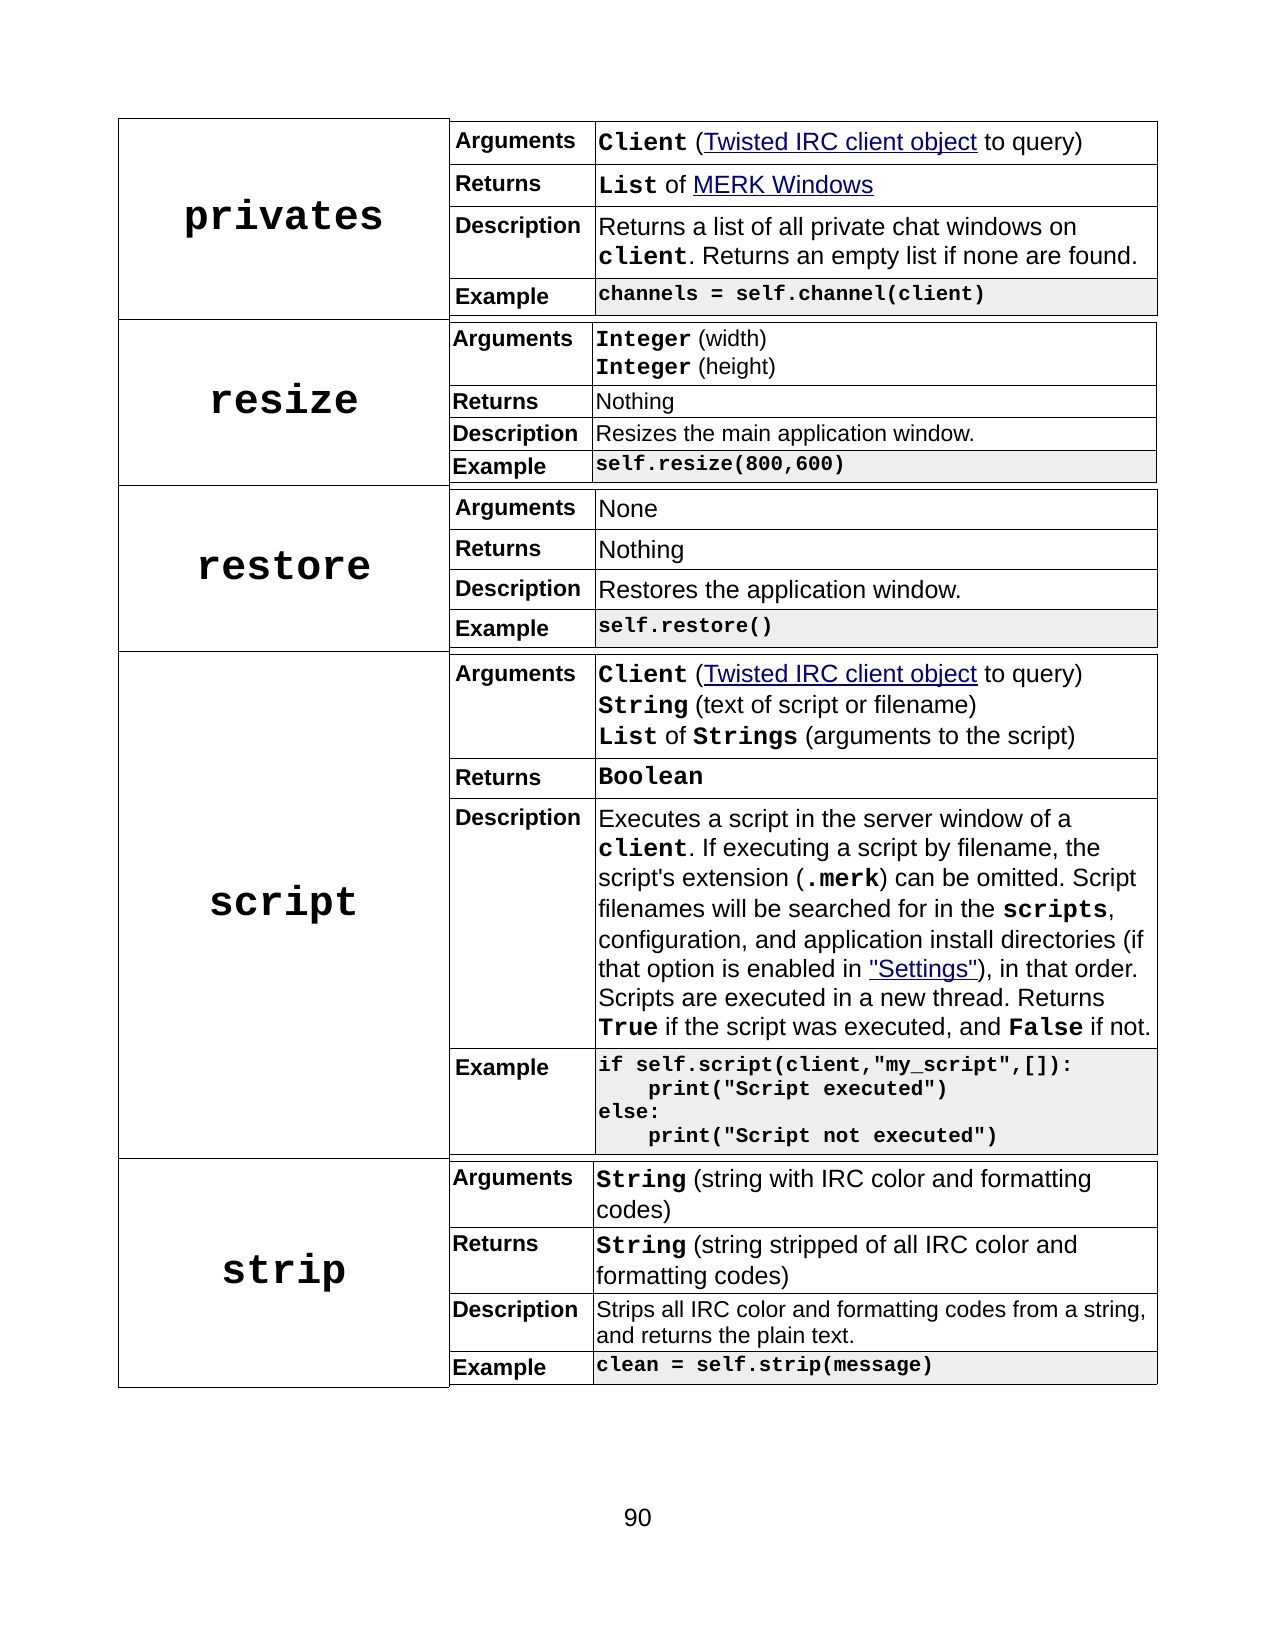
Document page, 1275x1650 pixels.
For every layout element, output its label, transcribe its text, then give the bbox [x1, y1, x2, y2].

table_cell resize [119, 320, 449, 485]
table_cell self.resize(800,600) [593, 451, 1156, 482]
table_cell Example [450, 1049, 595, 1154]
table_cell privates [119, 119, 449, 319]
table_cell clean = self.strip(message) [594, 1352, 1157, 1384]
table_cell if self.script(client,"my_script",[]): print("Script executed") else: print("Script not executed") [596, 1049, 1157, 1154]
table_cell Returns [450, 759, 595, 798]
table_header String (string with IRC color and formatting codes) [594, 1162, 1157, 1227]
table_header Arguments [450, 655, 595, 758]
table_header Client (Twisted IRC client object to query) String (text of script or filename) List of Strings (arguments to the script) [596, 655, 1157, 758]
table_cell Returns [450, 165, 595, 206]
table_cell Strips all IRC color and formatting codes from a string, and returns the plain text. [594, 1294, 1157, 1351]
table_header Arguments [450, 122, 595, 164]
table_cell String (string stripped of all IRC color and formatting codes) [594, 1228, 1157, 1292]
table_header Arguments [450, 323, 592, 384]
table_cell Returns [450, 1228, 593, 1292]
table_cell Boolean [596, 759, 1157, 798]
table_cell Example [450, 610, 595, 647]
table_cell Resizes the main application window. [593, 418, 1156, 449]
table_cell List of MERK Windows [596, 165, 1157, 206]
table_cell Nothing [596, 530, 1157, 569]
table_cell strip [119, 1159, 449, 1387]
table_header None [596, 490, 1157, 529]
table_cell Example [450, 451, 592, 482]
table_cell Restores the application window. [596, 570, 1157, 609]
table_cell [450, 485, 1157, 489]
table_cell Description [450, 418, 592, 449]
table_cell restore [119, 486, 449, 651]
table_cell Description [450, 1294, 593, 1351]
table_cell Example [450, 279, 595, 315]
table_cell script [119, 652, 449, 1158]
table_cell Returns [450, 386, 592, 417]
table_cell Description [450, 570, 595, 609]
table_cell Example [450, 1352, 593, 1384]
table_cell self.restore() [596, 610, 1157, 647]
table_cell Executes a script in the server window of a client. If executing a script by filename, the script's extension (.merk) can be omitted. Script filenames will be searched for in the scripts, configuration, and application install directories (if that option is enabled in "Settings"), in that order. Scripts are executed in a new thread. Returns True if the script was executed, and False if not. [596, 799, 1157, 1048]
table_header Arguments [450, 1162, 593, 1227]
table_header Client (Twisted IRC client object to query) [596, 122, 1157, 164]
table_header Integer (width) Integer (height) [593, 323, 1156, 384]
table_cell Description [450, 799, 595, 1048]
table_cell Returns [450, 530, 595, 569]
table_cell Description [450, 207, 595, 277]
table_cell channels = self.channel(client) [596, 279, 1157, 315]
table_cell Nothing [593, 386, 1156, 417]
table_cell Returns a list of all private chat windows on client. Returns an empty list if none are found. [596, 207, 1157, 277]
table_header Arguments [450, 490, 595, 529]
